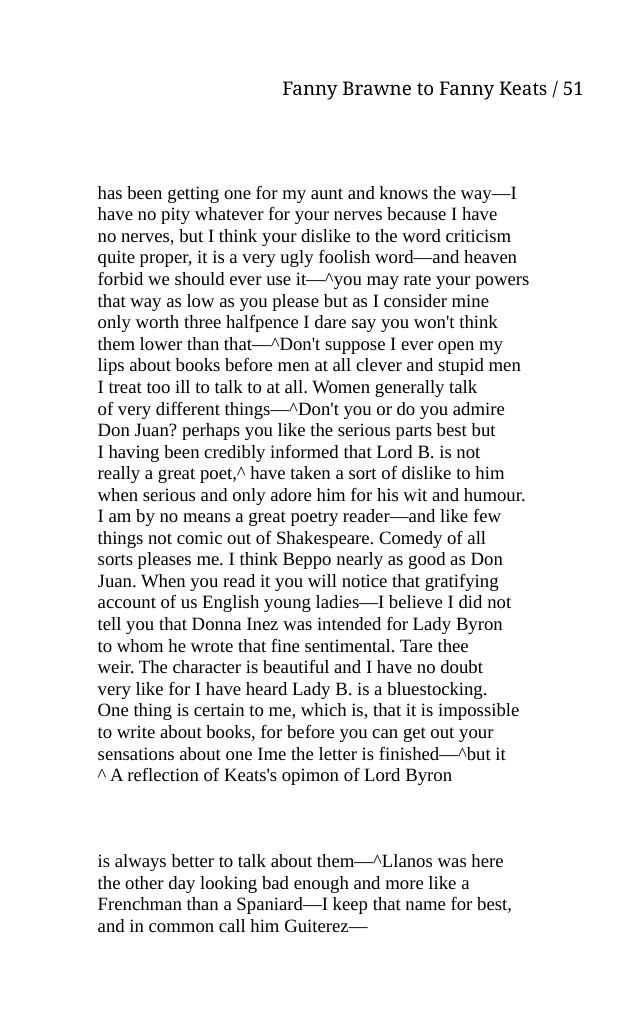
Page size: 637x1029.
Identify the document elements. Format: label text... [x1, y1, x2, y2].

text Juan. When you read it you will notice that gratifying [97, 570, 583, 591]
text the other day looking bad enough and more like a [97, 872, 583, 893]
text lips about books before men at all clever and stupid men [97, 354, 583, 376]
text have no pity whatever for your nerves because I have [97, 203, 583, 225]
text sorts pleases me. I think Beppo nearly as good as Don [97, 548, 583, 570]
text I am by no means a great poetry reader—and like few [97, 505, 583, 527]
text things not comic out of Shakespeare. Comedy of all [97, 527, 583, 548]
text account of us English young ladies—I believe I did not [97, 591, 583, 613]
text forbid we should ever use it—^you may rate your powers [97, 268, 583, 289]
text weir. The character is beautiful and I have no doubt [97, 656, 583, 678]
text sensations about one Ime the letter is finished—^but it [97, 742, 583, 764]
text ^ A reflection of Keats's opimon of Lord Byron [97, 764, 583, 786]
text I having been credibly informed that Lord B. is not [97, 441, 583, 462]
text has been getting one for my aunt and knows the way—I [97, 182, 583, 203]
text is always better to talk about them—^Llanos was here [97, 850, 583, 872]
text of very different things—^Don't you or do you admire [97, 397, 583, 419]
text them lower than that—^Don't suppose I ever open my [97, 333, 583, 354]
text Don Juan? perhaps you like the serious parts best but [97, 419, 583, 441]
text Frenchman than a Spaniard—I keep that name for best, [97, 893, 583, 915]
text really a great poet,^ have taken a sort of dislike to him [97, 462, 583, 484]
text that way as low as you please but as I consider mine [97, 289, 583, 311]
text I treat too ill to talk to at all. Women generally talk [97, 376, 583, 397]
text to whom he wrote that fine sentimental. Tare thee [97, 634, 583, 656]
text no nerves, but I think your dislike to the word criticism [97, 225, 583, 246]
text and in common call him Guiterez— [97, 915, 583, 936]
text One thing is certain to me, which is, that it is impossible [97, 699, 583, 721]
text only worth three halfpence I dare say you won't think [97, 311, 583, 333]
text tell you that Donna Inez was intended for Lady Byron [97, 613, 583, 634]
text quite proper, it is a very ugly foolish word—and heaven [97, 246, 583, 268]
text very like for I have heard Lady B. is a bluestocking. [97, 678, 583, 699]
text when serious and only adore him for his wit and humour. [97, 484, 583, 505]
text to write about books, for before you can get out your [97, 721, 583, 742]
